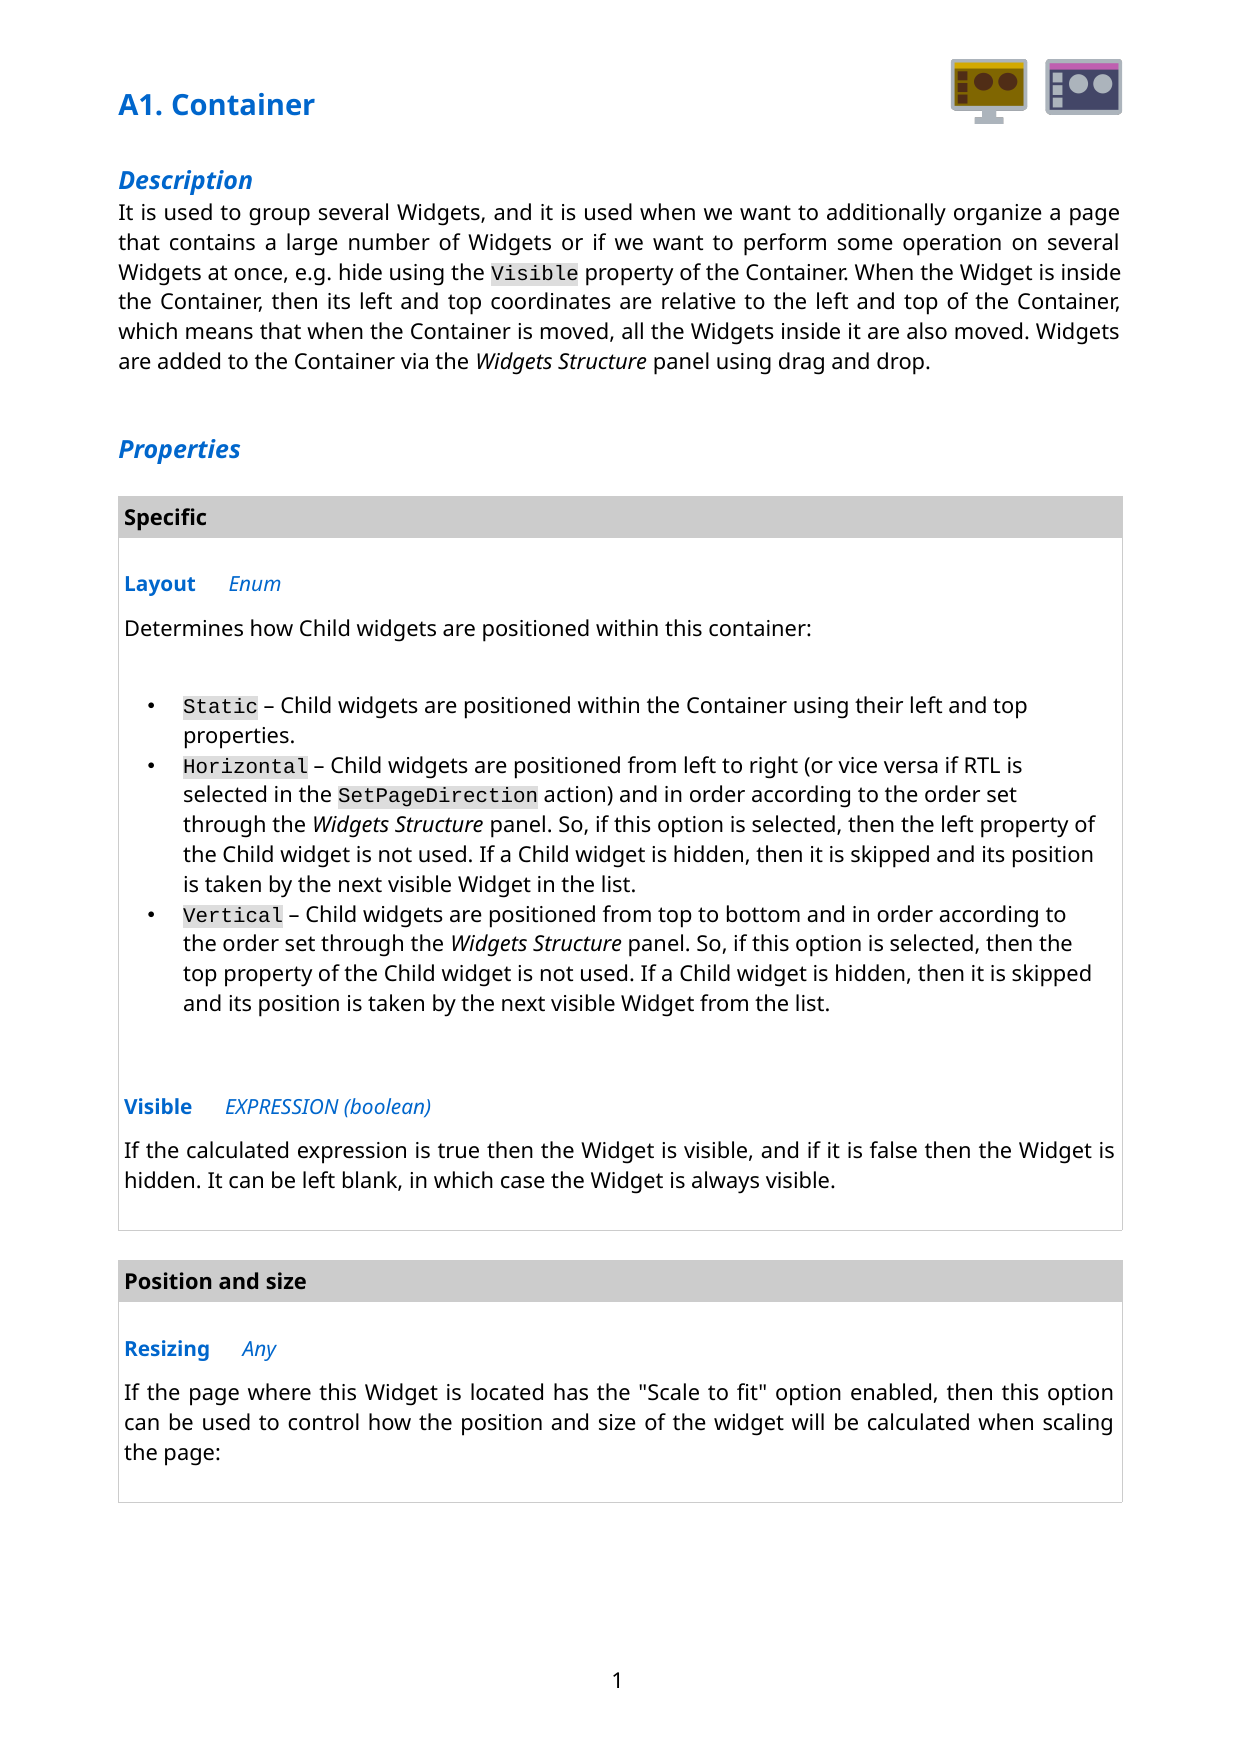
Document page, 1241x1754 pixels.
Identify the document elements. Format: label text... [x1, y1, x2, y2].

table_header Specific [119, 497, 1122, 537]
picture [1045, 59, 1123, 115]
subtitle Properties [118, 432, 1122, 466]
table_cell Layout Enum Determines how Child widgets are positioned within this container: Static – Child widgets are positioned within the Container using their left and top properties. Horizontal – Child widgets are positioned from left to right (or vice versa if RTL is selected in the SetPageDirection action) and in order according to the order set through the Widgets Structure panel. So, if this option is selected, then the left property of the Child widget is not used. If a Child widget is hidden, then it is skipped and its position is taken by the next visible Widget in the list. Vertical – Child widgets are positioned from top to bottom and in order according to the order set through the Widgets Structure panel. So, if this option is selected, then the top property of the Child widget is not used. If a Child widget is hidden, then it is skipped and its position is taken by the next visible Widget from the list. Visible EXPRESSION (boolean) If the calculated expression is true then the Widget is visible, and if it is false then the Widget is hidden. It can be left blank, in which case the Widget is always visible. [119, 538, 1122, 1230]
table_header Position and size [119, 1261, 1122, 1301]
subtitle Container [118, 84, 950, 124]
picture [950, 59, 1028, 124]
table_cell Resizing Any If the page where this Widget is located has the "Scale to fit" option enabled, then this option can be used to control how the position and size of the widget will be calculated when scaling the page: [119, 1302, 1122, 1502]
subtitle [1028, 84, 1122, 124]
subtitle Description [118, 163, 1122, 197]
text It is used to group several Widgets, and it is used when we want to additionally organize a page that contains a large number of Widgets or if we want to perform some operation on several Widgets at once, e.g. hide using the Visible property of the Container. When the Widget is inside the Container, then its left and top coordinates are relative to the left and top of the Container, which means that when the Container is moved, all the Widgets inside it are also moved. Widgets are added to the Container via the Widgets Structure panel using drag and drop. [118, 197, 1122, 376]
